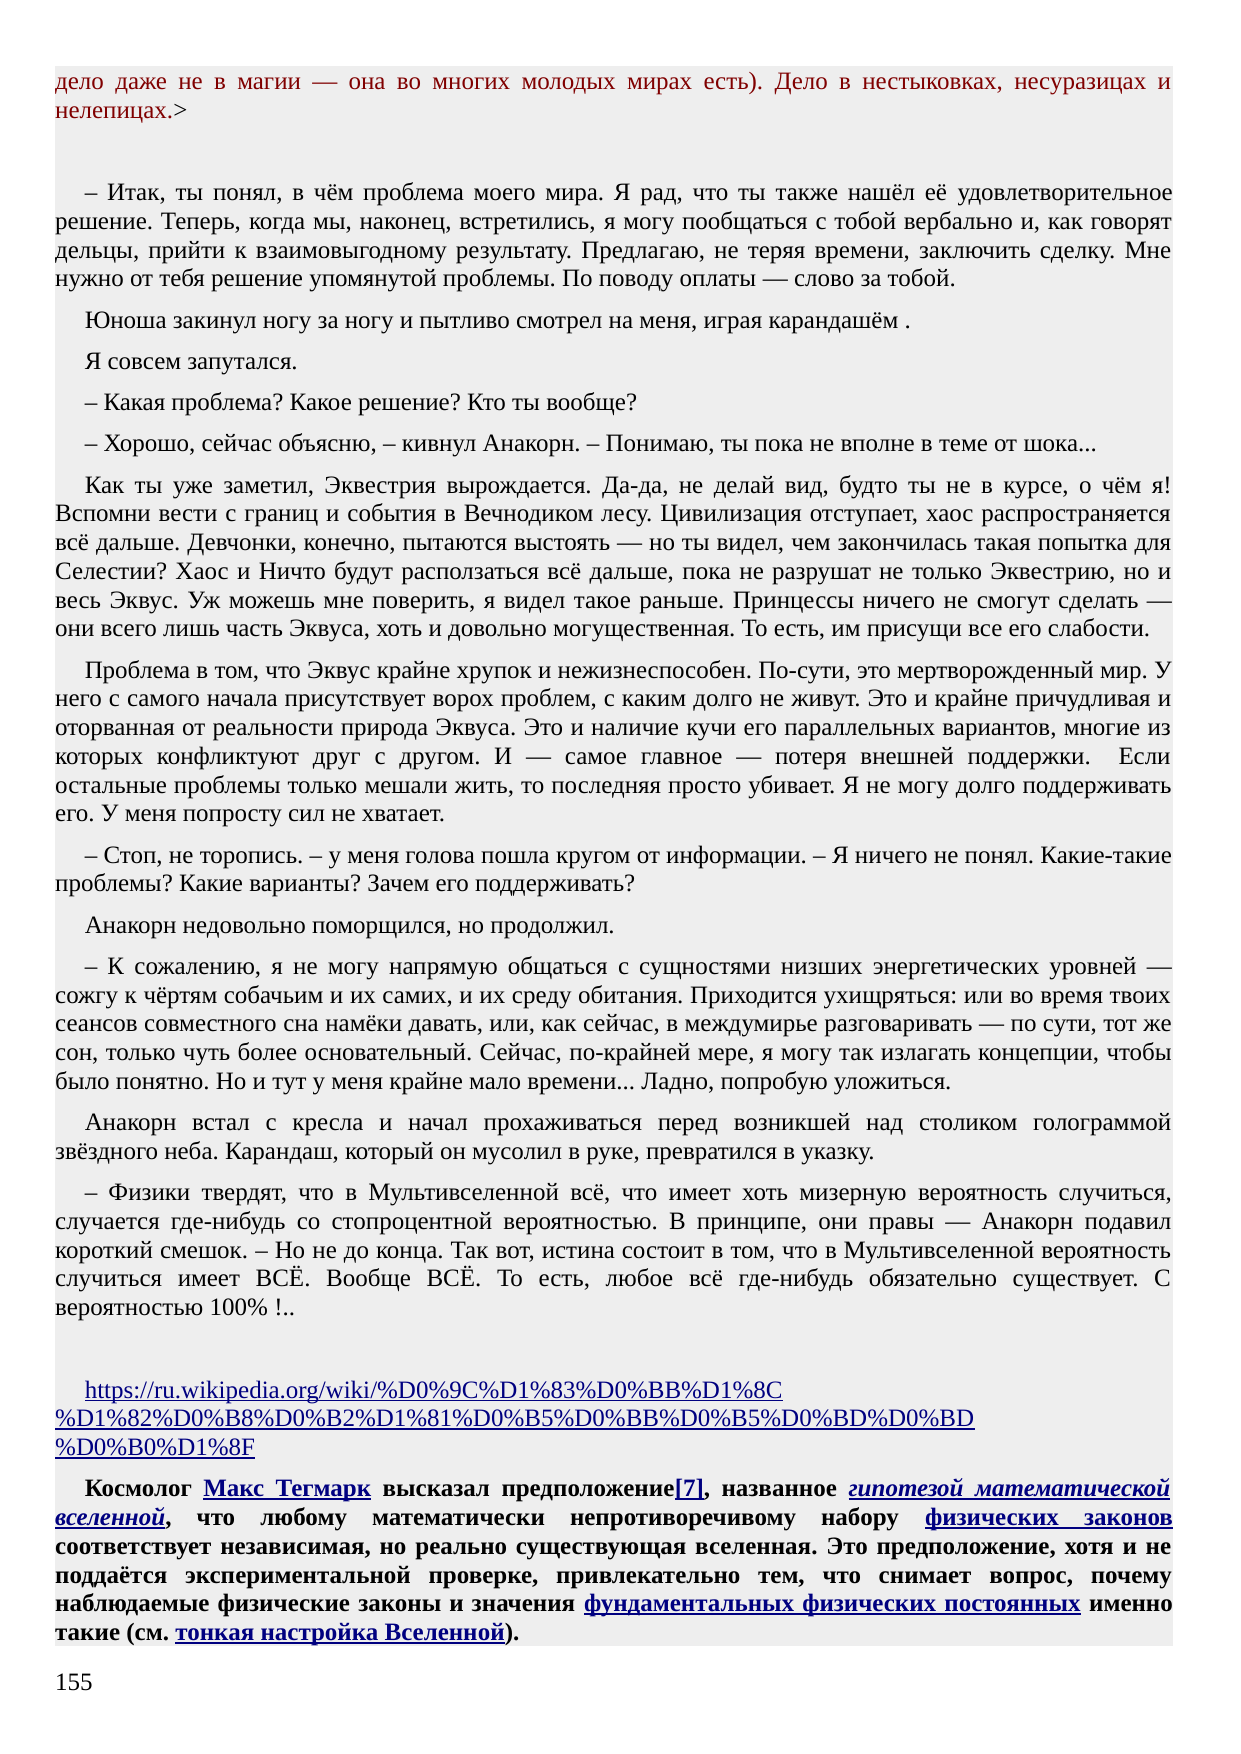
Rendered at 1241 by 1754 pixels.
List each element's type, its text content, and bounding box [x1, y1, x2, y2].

text – Стоп, не торопись. – у меня голова пошла кругом от информации. – Я ничего не понял. Какие-такие проблемы? Какие варианты? Зачем его поддерживать? [55, 840, 1173, 897]
text – К сожалению, я не могу напрямую общаться с сущностями низших энергетических уровней — сожгу к чёртям собачьим и их самих, и их среду обитания. Приходится ухищряться: или во время твоих сеансов совместного сна намёки давать, или, как сейчас, в междумирье разговаривать — по сути, тот же сон, только чуть более основательный. Сейчас, по-крайней мере, я могу так излагать концепции, чтобы было понятно. Но и тут у меня крайне мало времени... Ладно, попробую уложиться. [55, 951, 1173, 1095]
text Как ты уже заметил, Эквестрия вырождается. Да-да, не делай вид, будто ты не в курсе, о чём я! Вспомни вести с границ и события в Вечнодиком лесу. Цивилизация отступает, хаос распространяется всё дальше. Девчонки, конечно, пытаются выстоять — но ты видел, чем закончилась такая попытка для Селестии? Хаос и Ничто будут расползаться всё дальше, пока не разрушат не только Эквестрию, но и весь Эквус. Уж можешь мне поверить, я видел такое раньше. Принцессы ничего не смогут сделать — они всего лишь часть Эквуса, хоть и довольно могущественная. То есть, им присущи все его слабости. [55, 470, 1173, 642]
text дело даже не в магии — она во многих молодых мирах есть). Дело в нестыковках, несуразицах и нелепицах.> [55, 66, 1173, 123]
text Анакорн встал с кресла и начал прохаживаться перед возникшей над столиком голограммой звёздного неба. Карандаш, который он мусолил в руке, превратился в указку. [55, 1107, 1173, 1165]
text Я совсем запутался. [55, 346, 1173, 375]
text Юноша закинул ногу за ногу и пытливо смотрел на меня, играя карандашём . [55, 305, 1173, 333]
text https://ru.wikipedia.org/wiki/%D0%9C%D1%83%D0%BB%D1%8C%D1%82%D0%B8%D0%B2%D1%81%D0%B5%D0%BB%D0%B5%D0%BD%D0%BD%D0%B0%D1%8F [55, 1375, 1173, 1461]
text Космолог Макс Тегмарк высказал предположение[7], названное гипотезой математической вселенной, что любому математически непротиворечивому набору физических законов соответствует независимая, но реально существующая вселенная. Это предположение, хотя и не поддаётся экспериментальной проверке, привлекательно тем, что снимает вопрос, почему наблюдаемые физические законы и значения фундаментальных физических постоянных именно такие (см. тонкая настройка Вселенной). [55, 1473, 1173, 1646]
text Анакорн недовольно поморщился, но продолжил. [55, 910, 1173, 938]
text – Итак, ты понял, в чём проблема моего мира. Я рад, что ты также нашёл её удовлетворительное решение. Теперь, когда мы, наконец, встретились, я могу пообщаться с тобой вербально и, как говорят дельцы, прийти к взаимовыгодному результату. Предлагаю, не теряя времени, заключить сделку. Мне нужно от тебя решение упомянутой проблемы. По поводу оплаты — слово за тобой. [55, 177, 1173, 292]
text – Хорошо, сейчас объясню, – кивнул Анакорн. – Понимаю, ты пока не вполне в теме от шока... [55, 428, 1173, 457]
text – Какая проблема? Какое решение? Кто ты вообще? [55, 387, 1173, 416]
text Проблема в том, что Эквус крайне хрупок и нежизнеспособен. По-сути, это мертворожденный мир. У него с самого начала присутствует ворох проблем, с каким долго не живут. Это и крайне причудливая и оторванная от реальности природа Эквуса. Это и наличие кучи его параллельных вариантов, многие из которых конфликтуют друг с другом. И — самое главное — потеря внешней поддержки. Если остальные проблемы только мешали жить, то последняя просто убивает. Я не могу долго поддерживать его. У меня попросту сил не хватает. [55, 655, 1173, 827]
text – Физики твердят, что в Мультивселенной всё, что имеет хоть мизерную вероятность случиться, случается где-нибудь со стопроцентной вероятностью. В принципе, они правы — Анакорн подавил короткий смешок. – Но не до конца. Так вот, истина состоит в том, что в Мультивселенной вероятность случиться имеет ВСЁ. Вообще ВСЁ. То есть, любое всё где-нибудь обязательно существует. С вероятностью 100% !.. [55, 1177, 1173, 1321]
